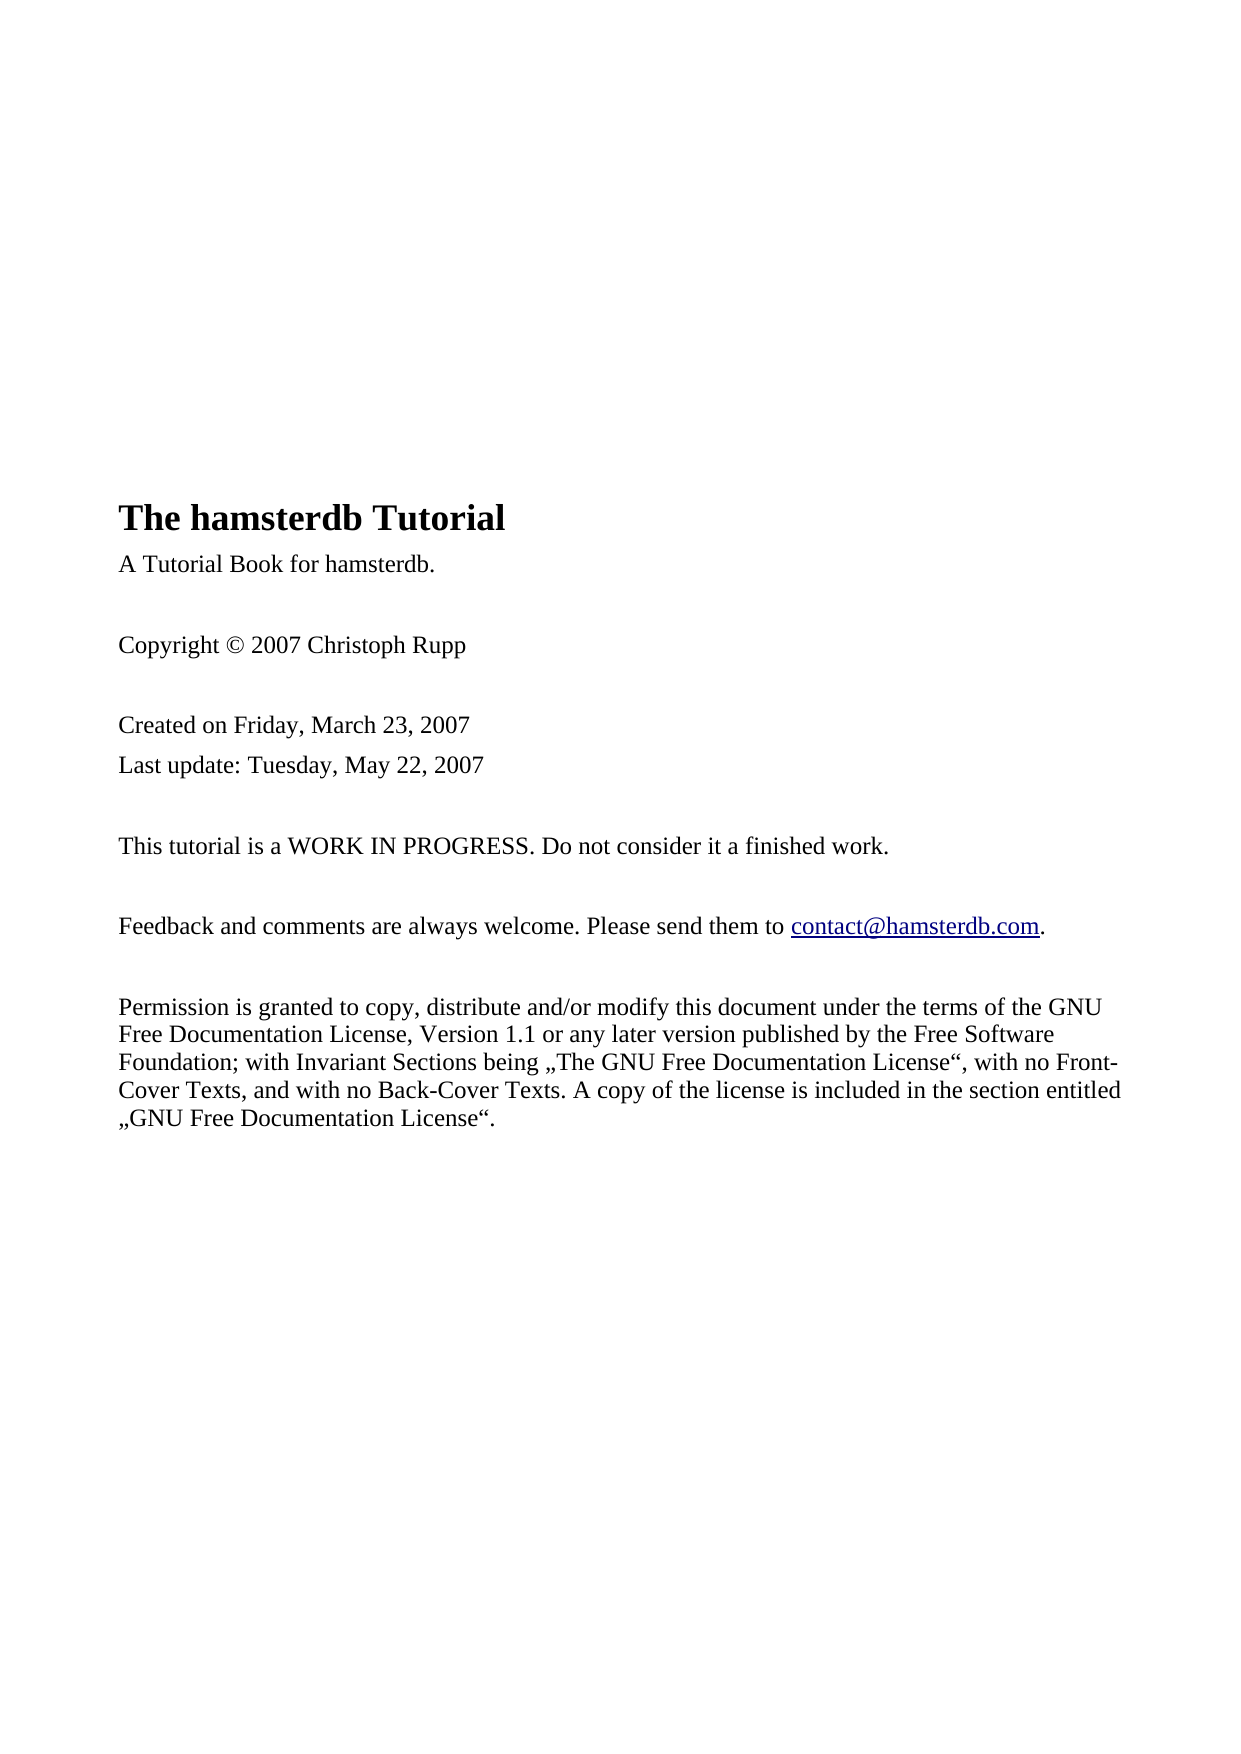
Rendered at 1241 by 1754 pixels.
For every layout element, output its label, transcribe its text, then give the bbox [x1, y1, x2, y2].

text Created on Friday, March 23, 2007 [118, 711, 1122, 739]
text Permission is granted to copy, distribute and/or modify this document under the terms of the GNU Free Documentation License, Version 1.1 or any later version published by the Free Software Foundation; with Invariant Sections being „The GNU Free Documentation License“, with no Front- Cover Texts, and with no Back-Cover Texts. A copy of the license is included in the section entitled „GNU Free Documentation License“. [118, 993, 1122, 1131]
text Last update: Tuesday, May 22, 2007 [118, 752, 1122, 779]
text A Tutorial Book for hamsterdb. [118, 551, 1122, 578]
text Feedback and comments are always welcome. Please send them to contact@hamsterdb.com. [118, 912, 1122, 940]
text Copyright © 2007 Christoph Rupp [118, 631, 1122, 659]
text The hamsterdb Tutorial [118, 497, 1122, 538]
text This tutorial is a WORK IN PROGRESS. Do not consider it a finished work. [118, 832, 1122, 860]
